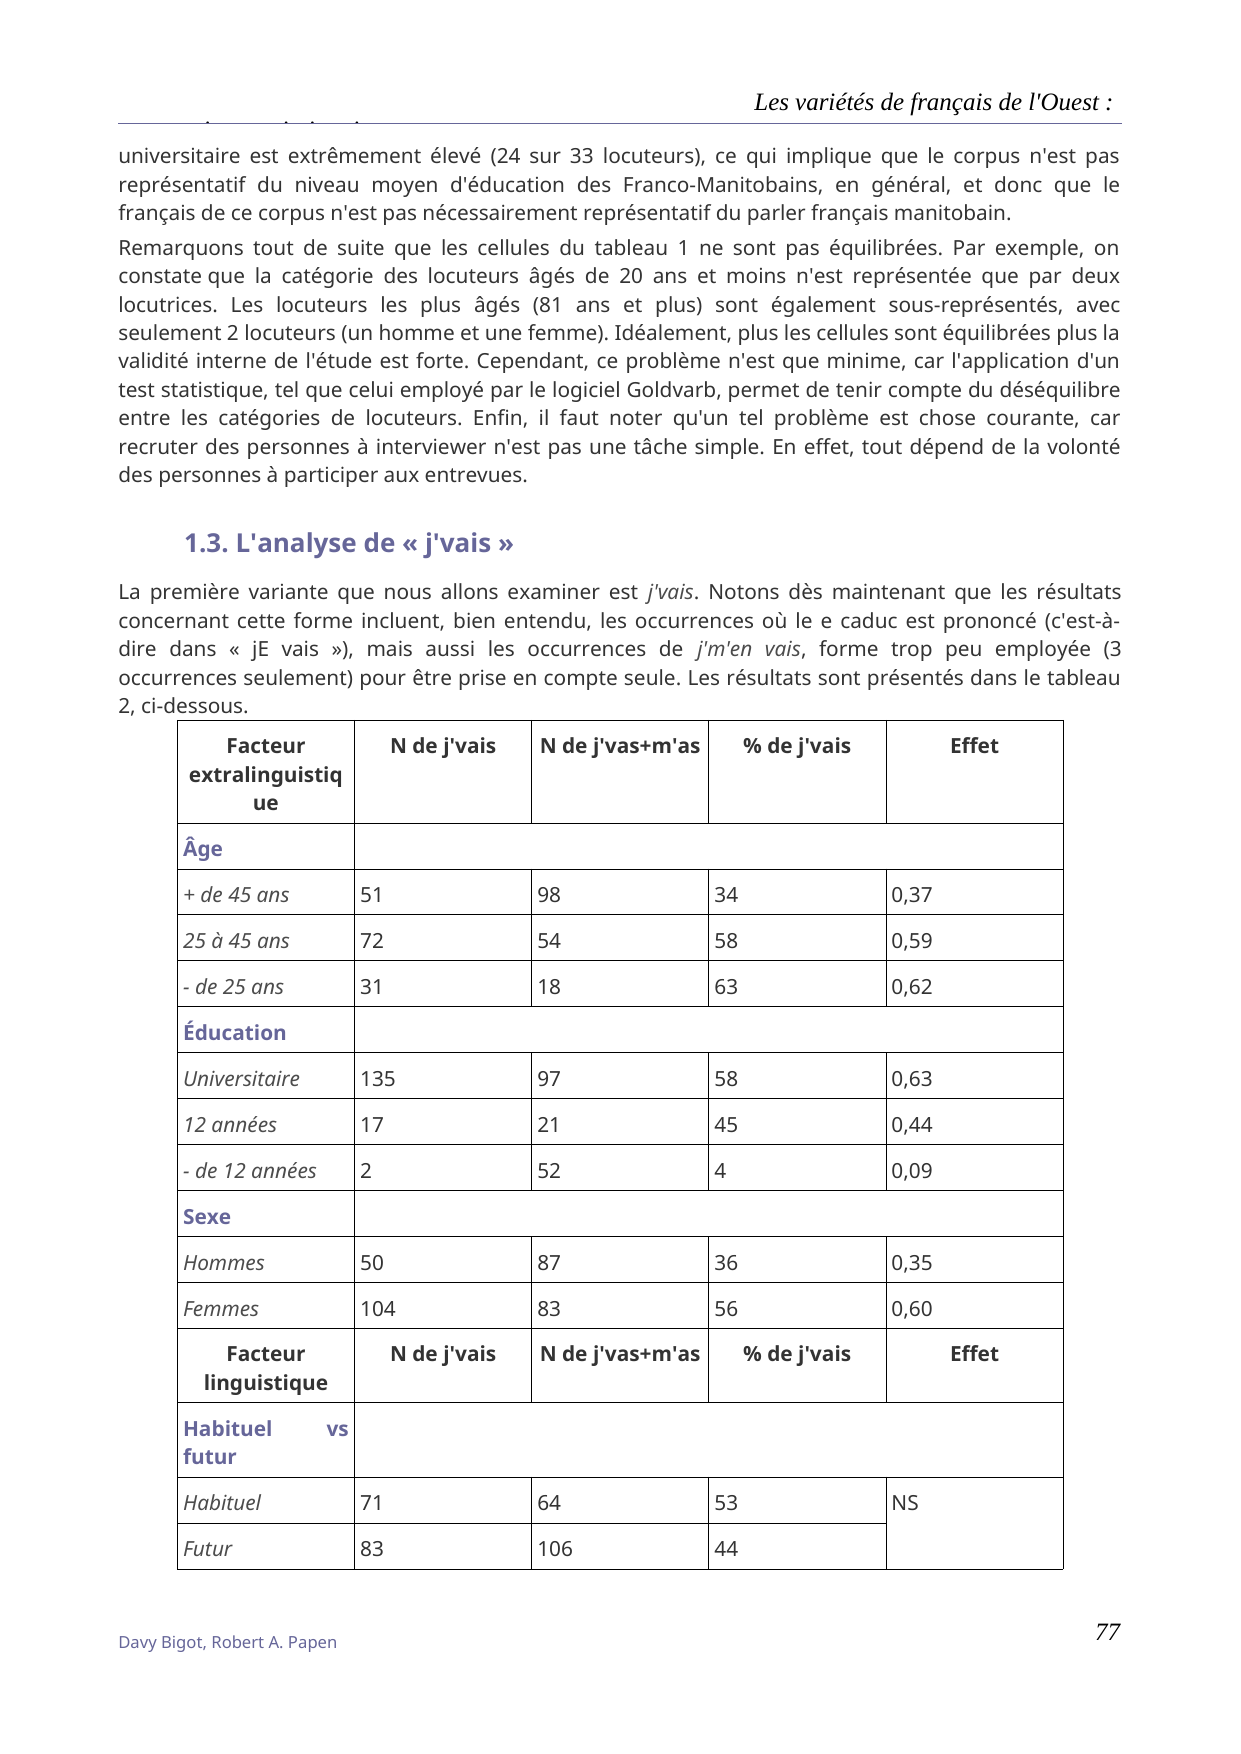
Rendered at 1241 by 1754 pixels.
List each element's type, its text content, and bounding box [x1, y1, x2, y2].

table_cell + de 45 ans [178, 870, 354, 914]
table_cell 12 années [178, 1099, 354, 1144]
table_cell 0,37 [887, 870, 1063, 914]
table_cell 51 [355, 870, 531, 914]
table_cell N de j'vas+m'as [532, 1329, 708, 1402]
table_cell 56 [709, 1283, 886, 1328]
table_cell 87 [532, 1237, 708, 1282]
table_cell 0,62 [887, 961, 1063, 1006]
table_cell 0,63 [887, 1053, 1063, 1098]
table_cell [355, 1191, 1063, 1236]
table_cell 83 [532, 1283, 708, 1328]
table_cell 0,60 [887, 1283, 1063, 1328]
table_cell 106 [532, 1524, 708, 1568]
table_cell 50 [355, 1237, 531, 1282]
table_cell Universitaire [178, 1053, 354, 1098]
text universitaire est extrêmement élevé (24 sur 33 locuteurs), ce qui implique que le corpus n'est pas représentatif du niveau moyen d'éducation des Franco-Manitobains, en général, et donc que le français de ce corpus n'est pas nécessairement représentatif du parler français manitobain. [118, 142, 1122, 227]
table_header Effet [887, 721, 1063, 822]
table_cell 104 [355, 1283, 531, 1328]
table_header % de j'vais [709, 721, 886, 822]
table_cell Sexe [178, 1191, 354, 1236]
table_cell 97 [532, 1053, 708, 1098]
table_cell 71 [355, 1478, 531, 1522]
text La première variante que nous allons examiner est j'vais. Notons dès maintenant que les résultats concernant cette forme incluent, bien entendu, les occurrences où le e caduc est prononcé (c'est-à-dire dans « jE vais »), mais aussi les occurrences de j'm'en vais, forme trop peu employée (3 occurrences seulement) pour être prise en compte seule. Les résultats sont présentés dans le tableau 2, ci-dessous. [118, 577, 1122, 720]
table_cell NS [887, 1478, 1063, 1568]
table_header Facteur extralinguistique [178, 721, 354, 822]
table_cell 0,35 [887, 1237, 1063, 1282]
table_cell 52 [532, 1145, 708, 1190]
table_cell 58 [709, 1053, 886, 1098]
table_cell 31 [355, 961, 531, 1006]
table_cell 2 [355, 1145, 531, 1190]
table_cell 64 [532, 1478, 708, 1522]
table_cell 17 [355, 1099, 531, 1144]
table_cell 25 à 45 ans [178, 915, 354, 960]
table_cell Femmes [178, 1283, 354, 1328]
table_cell Effet [887, 1329, 1063, 1402]
table_cell Âge [178, 824, 354, 868]
table_cell 44 [709, 1524, 886, 1568]
table_cell 83 [355, 1524, 531, 1568]
table_cell Hommes [178, 1237, 354, 1282]
table_cell 0,44 [887, 1099, 1063, 1144]
table_cell 18 [532, 961, 708, 1006]
table_cell 34 [709, 870, 886, 914]
table_cell - de 25 ans [178, 961, 354, 1006]
text Remarquons tout de suite que les cellules du tableau 1 ne sont pas équilibrées. Par exemple, on constate que la catégorie des locuteurs âgés de 20 ans et moins n'est représentée que par deux locutrices. Les locuteurs les plus âgés (81 ans et plus) sont également sous-représentés, avec seulement 2 locuteurs (un homme et une femme). Idéalement, plus les cellules sont équilibrées plus la validité interne de l'étude est forte. Cependant, ce problème n'est que minime, car l'application d'un test statistique, tel que celui employé par le logiciel Goldvarb, permet de tenir compte du déséquilibre entre les catégories de locuteurs. Enfin, il faut noter qu'un tel problème est chose courante, car recruter des personnes à interviewer n'est pas une tâche simple. En effet, tout dépend de la volonté des personnes à participer aux entrevues. [118, 233, 1122, 489]
table_cell [355, 1007, 1063, 1052]
table_cell % de j'vais [709, 1329, 886, 1402]
table_cell 98 [532, 870, 708, 914]
table_cell 21 [532, 1099, 708, 1144]
table_cell 58 [709, 915, 886, 960]
table_cell 0,09 [887, 1145, 1063, 1190]
table_header N de j'vais [355, 721, 531, 822]
table_cell Facteur linguistique [178, 1329, 354, 1402]
table_cell Éducation [178, 1007, 354, 1052]
table_cell 36 [709, 1237, 886, 1282]
table_cell [355, 1403, 1063, 1477]
table_cell 4 [709, 1145, 886, 1190]
table_cell 0,59 [887, 915, 1063, 960]
table_cell [355, 824, 1063, 868]
table_cell 45 [709, 1099, 886, 1144]
table_cell 54 [532, 915, 708, 960]
table_cell 53 [709, 1478, 886, 1522]
table_cell Futur [178, 1524, 354, 1568]
table_cell Habituel vs futur [178, 1403, 354, 1477]
table_cell 135 [355, 1053, 531, 1098]
table_cell N de j'vais [355, 1329, 531, 1402]
table_cell 63 [709, 961, 886, 1006]
title L'analyse de « j'vais » [177, 524, 1122, 560]
table_header N de j'vas+m'as [532, 721, 708, 822]
table_cell - de 12 années [178, 1145, 354, 1190]
table_cell 72 [355, 915, 531, 960]
table_cell Habituel [178, 1478, 354, 1522]
